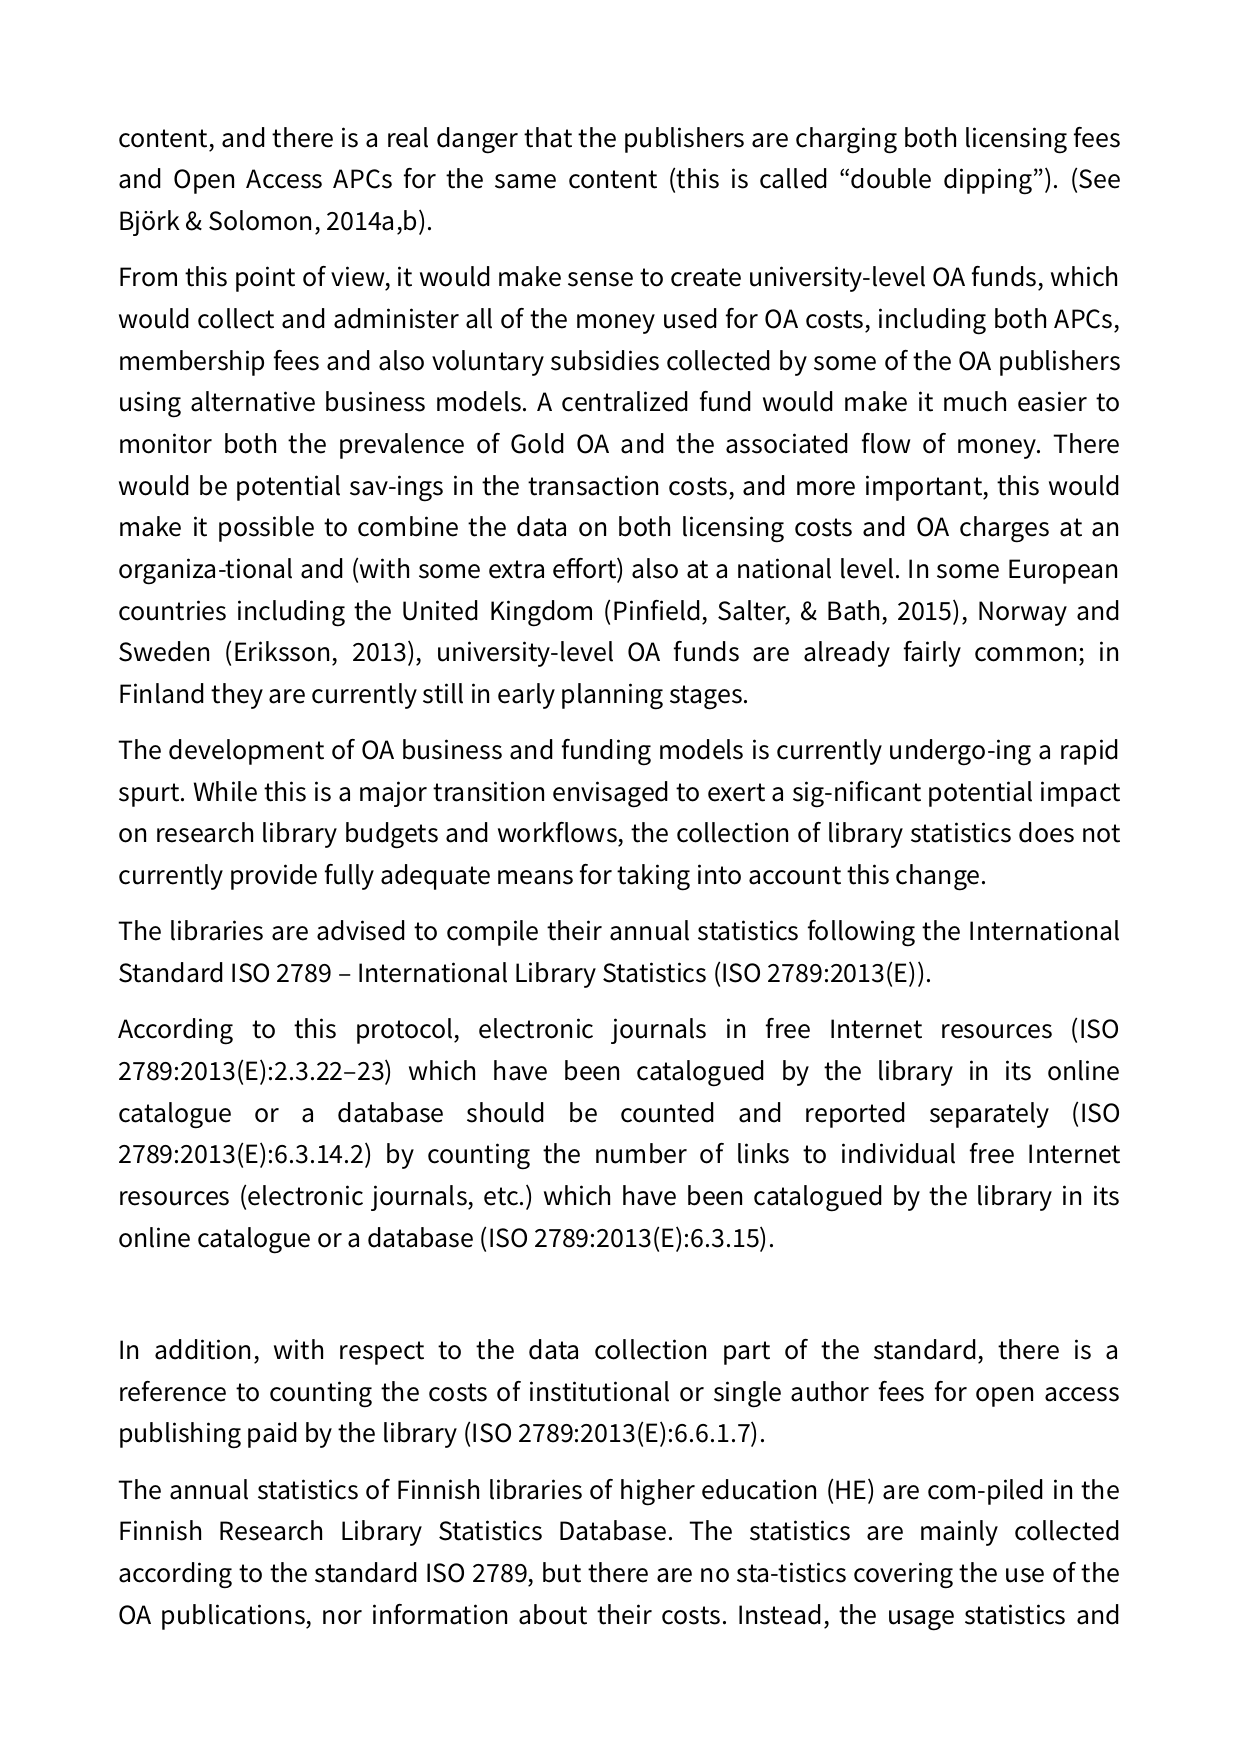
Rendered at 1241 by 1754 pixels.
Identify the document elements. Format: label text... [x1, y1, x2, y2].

text From this point of view, it would make sense to create university-level OA funds, which would collect and administer all of the money used for OA costs, including both APCs, membership fees and also voluntary subsidies collected by some of the OA publishers using alternative business models. A centralized fund would make it much easier to monitor both the prevalence of Gold OA and the associated flow of money. There would be potential sav-ings in the transaction costs, and more important, this would make it possible to combine the data on both licensing costs and OA charges at an organiza-tional and (with some extra effort) also at a national level. In some European countries including the United Kingdom (Pinfield, Salter, & Bath, 2015), Norway and Sweden (Eriksson, 2013), university-level OA funds are already fairly common; in Finland they are currently still in early planning stages. [118, 258, 1122, 711]
text content, and there is a real danger that the publishers are charging both licensing fees and Open Access APCs for the same content (this is called “double dipping”). (See Björk & Solomon, 2014a,b). [118, 118, 1122, 238]
text The development of OA business and funding models is currently undergo-ing a rapid spurt. While this is a major transition envisaged to exert a sig-nificant potential impact on research library budgets and workflows, the collection of library statistics does not currently provide fully adequate means for taking into account this change. [118, 731, 1122, 892]
text According to this protocol, electronic journals in free Internet resources (ISO 2789:2013(E):2.3.22–23) which have been catalogued by the library in its online catalogue or a database should be counted and reported separately (ISO 2789:2013(E):6.3.14.2) by counting the number of links to individual free Internet resources (electronic journals, etc.) which have been catalogued by the library in its online catalogue or a database (ISO 2789:2013(E):6.3.15). [118, 1010, 1122, 1254]
text The libraries are advised to compile their annual statistics following the International Standard ISO 2789 – International Library Statistics (ISO 2789:2013(E)). [118, 912, 1122, 990]
text In addition, with respect to the data collection part of the standard, there is a reference to counting the costs of institutional or single author fees for open access publishing paid by the library (ISO 2789:2013(E):6.6.1.7). [118, 1331, 1122, 1450]
text The annual statistics of Finnish libraries of higher education (HE) are com-piled in the Finnish Research Library Statistics Database. The statistics are mainly collected according to the standard ISO 2789, but there are no sta-tistics covering the use of the OA publications, nor information about their costs. Instead, the usage statistics and [118, 1470, 1122, 1631]
